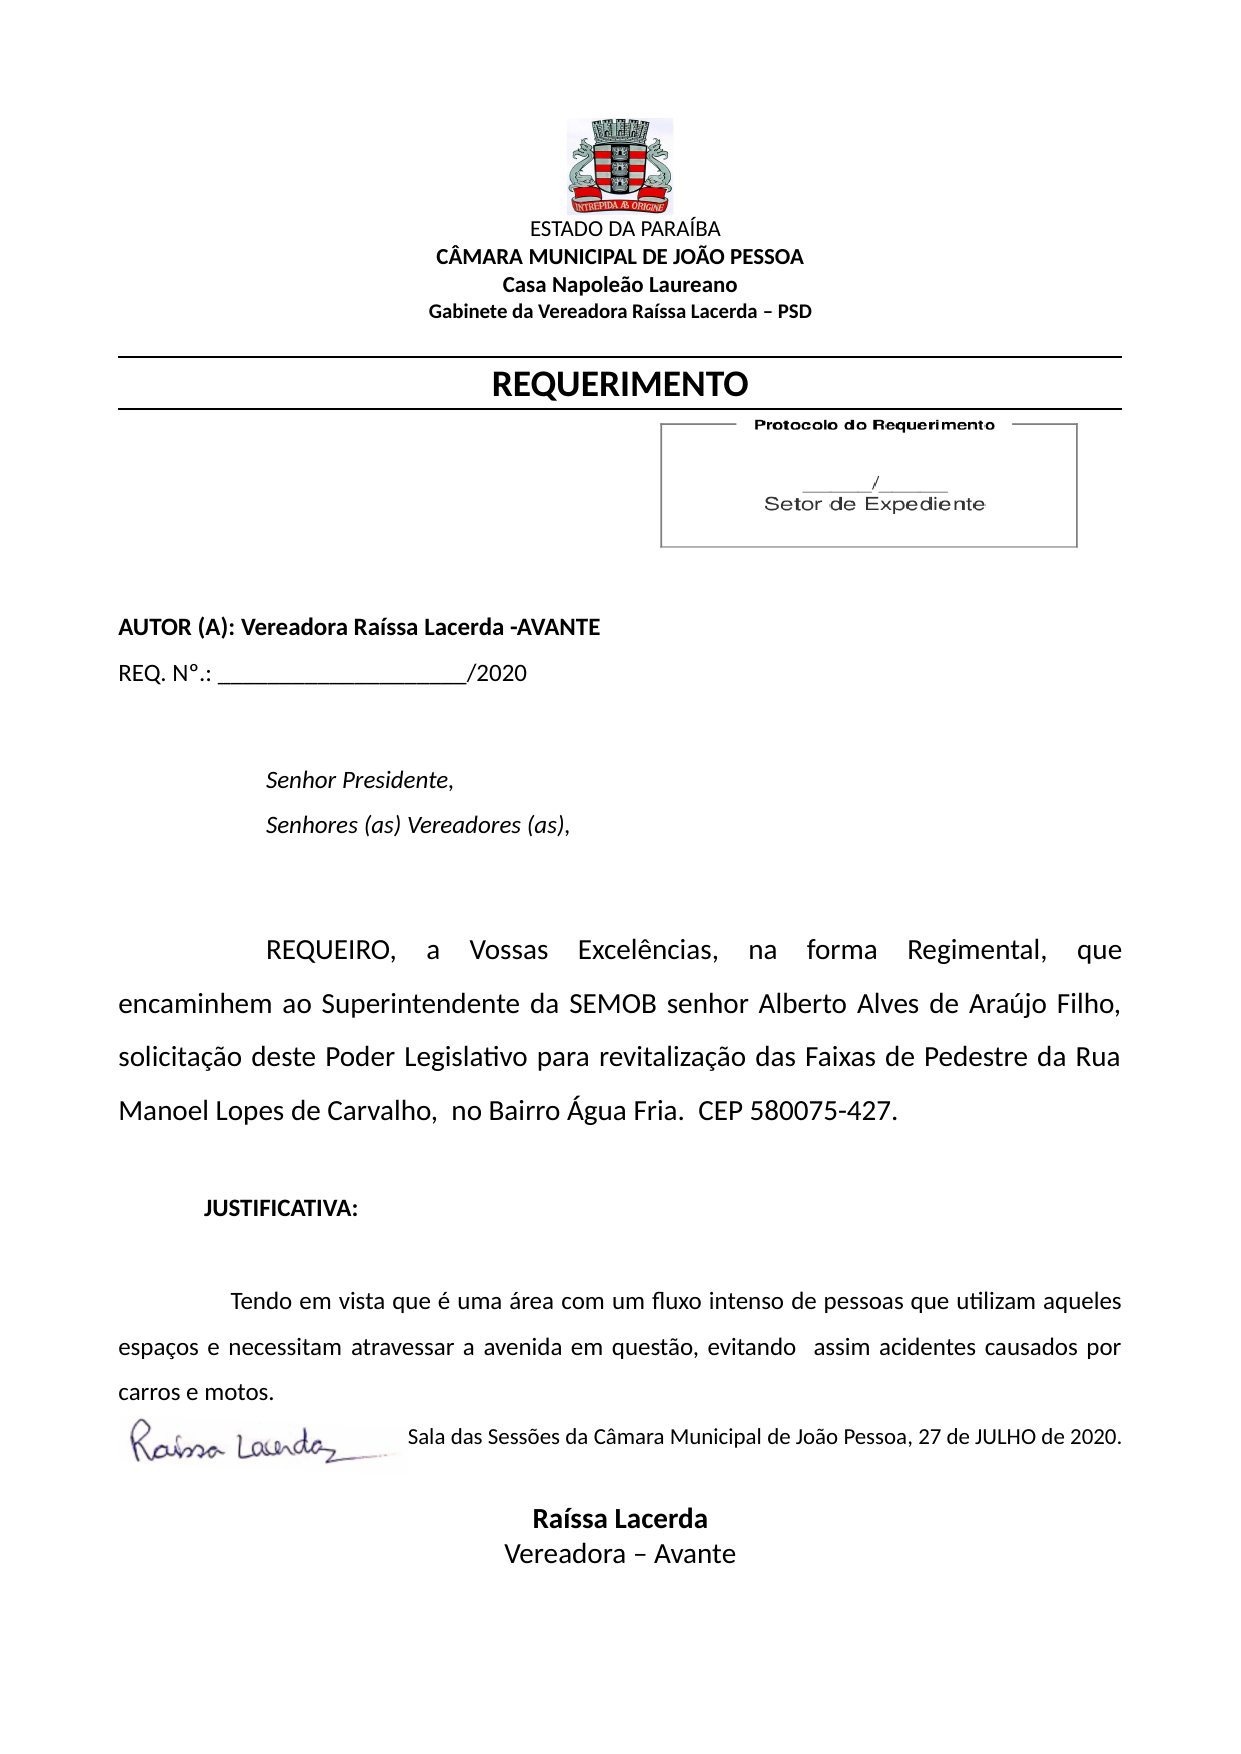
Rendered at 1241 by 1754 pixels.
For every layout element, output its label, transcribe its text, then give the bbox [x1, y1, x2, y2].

text Raíssa Lacerda [118, 1500, 1122, 1535]
text REQUEIRO, a Vossas Excelências, na forma Regimental, que encaminhem ao Superintendente da SEMOB senhor Alberto Alves de Araújo Filho, solicitação deste Poder Legislativo para revitalização das Faixas de Pedestre da Rua Manoel Lopes de Carvalho, no Bairro Água Fria. CEP 580075-427. [118, 931, 1122, 1127]
text REQ. Nº.: ____________________/2020 [118, 657, 1122, 687]
text CÂMARA MUNICIPAL DE JOÃO PESSOA [118, 242, 1122, 271]
text ESTADO DA PARAÍBA [118, 214, 1122, 242]
text Gabinete da Vereadora Raíssa Lacerda – PSD [118, 298, 1122, 324]
subtitle Casa Napoleão Laureano [118, 271, 1122, 298]
text Sala das Sessões da Câmara Municipal de João Pessoa, 27 de JULHO de 2020. [295, 1422, 1122, 1450]
text Vereadora – Avante [118, 1535, 1122, 1571]
text Senhores (as) Vereadores (as), [118, 809, 1122, 840]
text Senhor Presidente, [118, 764, 1122, 794]
text JUSTIFICATIVA: [118, 1188, 1122, 1224]
text REQUERIMENTO [118, 358, 1122, 408]
text Tendo em vista que é uma área com um fluxo intenso de pessoas que utilizam aqueles espaços e necessitam atravessar a avenida em questão, evitando assim acidentes causados por carros e motos. [118, 1285, 1122, 1407]
text AUTOR (A): Vereadora Raíssa Lacerda -AVANTE [118, 611, 1122, 642]
